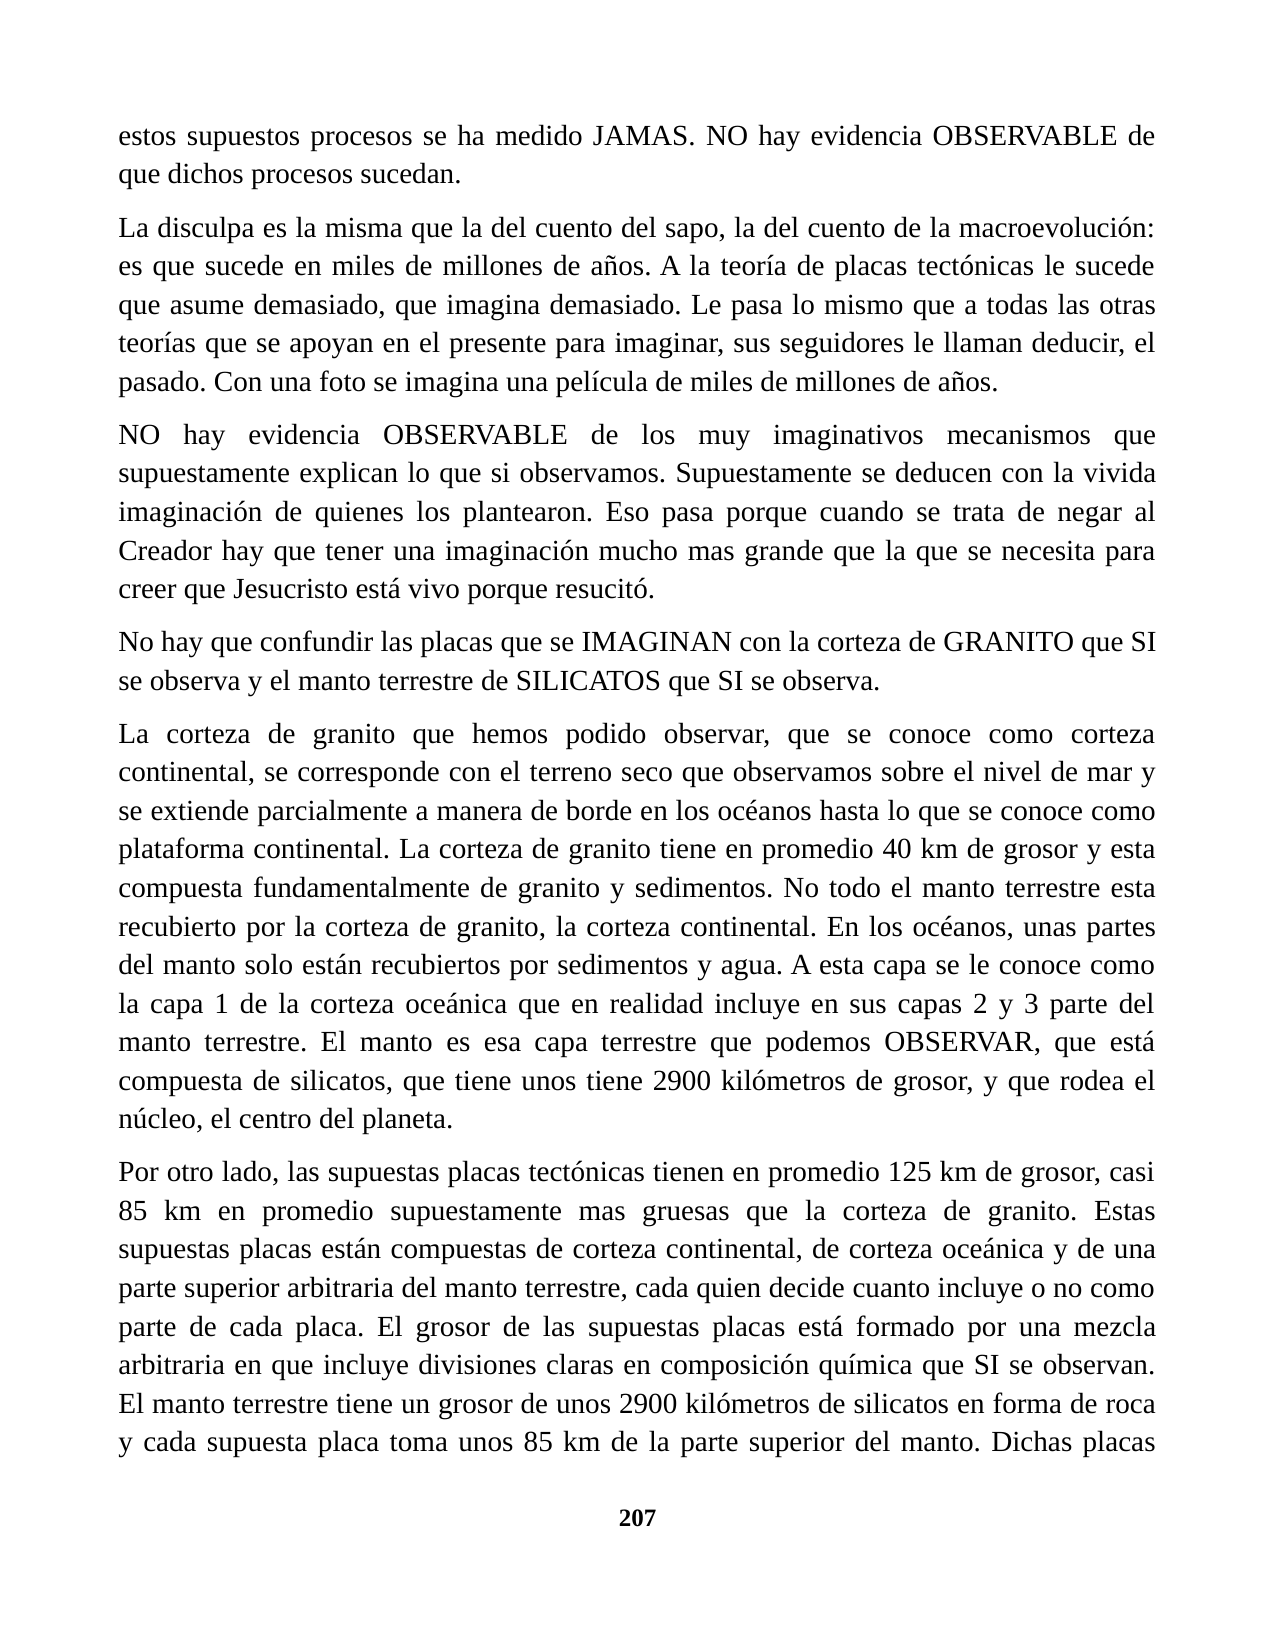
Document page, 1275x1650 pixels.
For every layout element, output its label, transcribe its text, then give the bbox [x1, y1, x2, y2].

text estos supuestos procesos se ha medido JAMAS. NO hay evidencia OBSERVABLE de que dichos procesos sucedan. [118, 118, 1157, 190]
text No hay que confundir las placas que se IMAGINAN con la corteza de GRANITO que SI se observa y el manto terrestre de SILICATOS que SI se observa. [118, 624, 1157, 696]
text Por otro lado, las supuestas placas tectónicas tienen en promedio 125 km de grosor, casi 85 km en promedio supuestamente mas gruesas que la corteza de granito. Estas supuestas placas están compuestas de corteza continental, de corteza oceánica y de una parte superior arbitraria del manto terrestre, cada quien decide cuanto incluye o no como parte de cada placa. El grosor de las supuestas placas está formado por una mezcla arbitraria en que incluye divisiones claras en composición química que SI se observan. El manto terrestre tiene un grosor de unos 2900 kilómetros de silicatos en forma de roca y cada supuesta placa toma unos 85 km de la parte superior del manto. Dichas placas [118, 1154, 1157, 1458]
text NO hay evidencia OBSERVABLE de los muy imaginativos mecanismos que supuestamente explican lo que si observamos. Supuestamente se deducen con la vivida imaginación de quienes los plantearon. Eso pasa porque cuando se trata de negar al Creador hay que tener una imaginación mucho mas grande que la que se necesita para creer que Jesucristo está vivo porque resucitó. [118, 417, 1157, 605]
text La corteza de granito que hemos podido observar, que se conoce como corteza continental, se corresponde con el terreno seco que observamos sobre el nivel de mar y se extiende parcialmente a manera de borde en los océanos hasta lo que se conoce como plataforma continental. La corteza de granito tiene en promedio 40 km de grosor y esta compuesta fundamentalmente de granito y sedimentos. No todo el manto terrestre esta recubierto por la corteza de granito, la corteza continental. En los océanos, unas partes del manto solo están recubiertos por sedimentos y agua. A esta capa se le conoce como la capa 1 de la corteza oceánica que en realidad incluye en sus capas 2 y 3 parte del manto terrestre. El manto es esa capa terrestre que podemos OBSERVAR, que está compuesta de silicatos, que tiene unos tiene 2900 kilómetros de grosor, y que rodea el núcleo, el centro del planeta. [118, 716, 1157, 1135]
text La disculpa es la misma que la del cuento del sapo, la del cuento de la macroevolución: es que sucede en miles de millones de años. A la teoría de placas tectónicas le sucede que asume demasiado, que imagina demasiado. Le pasa lo mismo que a todas las otras teorías que se apoyan en el presente para imaginar, sus seguidores le llaman deducir, el pasado. Con una foto se imagina una película de miles de millones de años. [118, 210, 1157, 397]
